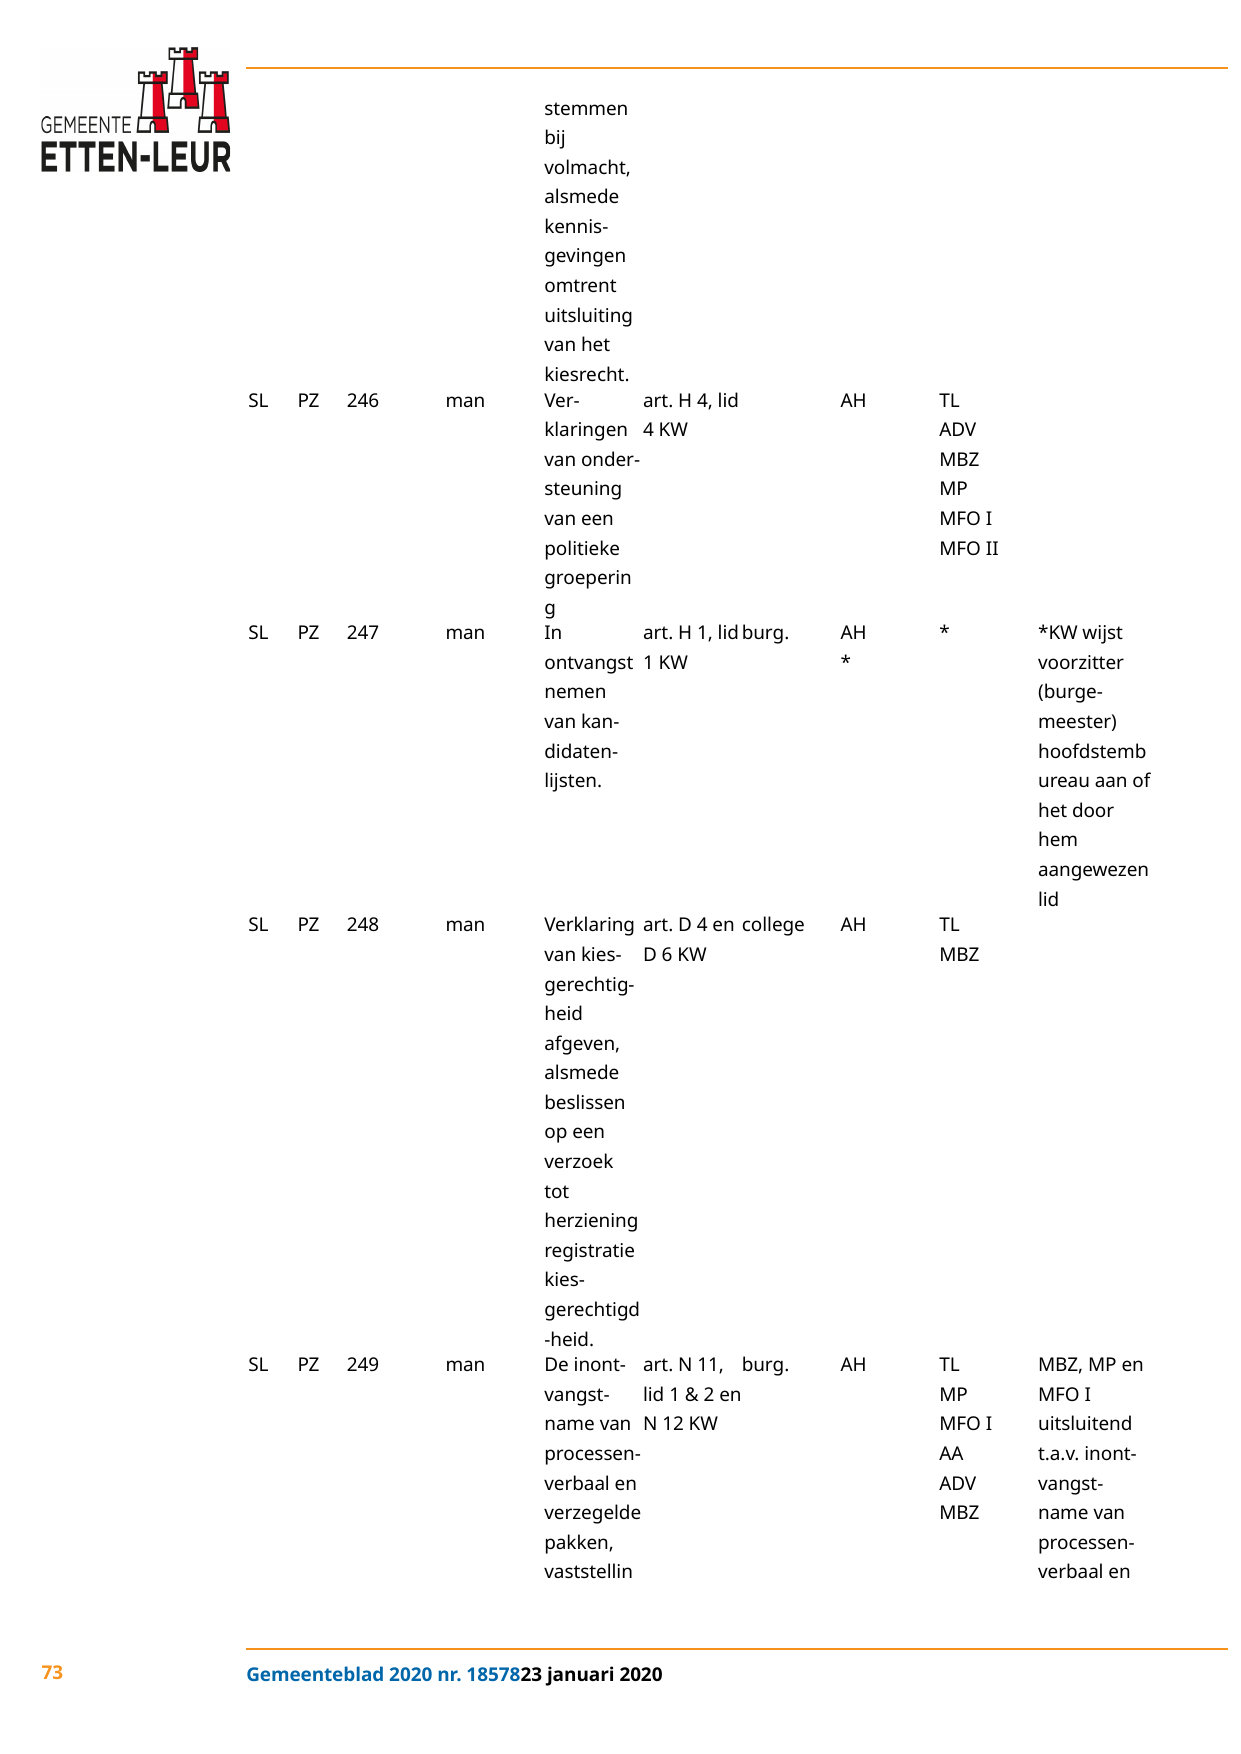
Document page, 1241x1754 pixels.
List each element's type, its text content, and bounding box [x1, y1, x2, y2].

table_cell PZ [297, 387, 347, 619]
table_cell [396, 387, 445, 619]
table_cell * [939, 620, 1038, 912]
picture [41, 47, 231, 172]
table_cell man [445, 620, 544, 912]
table_cell [742, 95, 840, 387]
table_cell PZ [297, 1351, 347, 1584]
table_cell AH [840, 387, 939, 619]
table_cell [347, 95, 396, 387]
table_cell In ontvangst nemen van kan-didaten-lijsten. [544, 620, 643, 912]
table_cell stemmen bij volmacht, alsmede kennis-gevingen omtrent uitsluiting van het kiesrecht. [544, 95, 643, 387]
table_cell [396, 95, 445, 387]
table_cell art. N 11, lid 1 & 2 en N 12 KW [643, 1351, 742, 1584]
table_cell 248 [347, 912, 396, 1351]
table_cell [445, 95, 544, 387]
table_cell AH * [840, 620, 939, 912]
table_cell TL MP MFO I AA ADV MBZ [939, 1351, 1038, 1584]
table_cell man [445, 387, 544, 619]
table_cell [939, 95, 1038, 387]
table_cell SL [248, 387, 297, 619]
table_cell art. H 1, lid 1 KW [643, 620, 742, 912]
table_cell art. H 4, lid 4 KW [643, 387, 742, 619]
table_cell 249 [347, 1351, 396, 1584]
table_cell AH [840, 912, 939, 1351]
table_cell MBZ, MP en MFO I uitsluitend t.a.v. inont-vangst-name van processen-verbaal en [1038, 1351, 1152, 1584]
table_cell SL [248, 912, 297, 1351]
table_cell Verklaring van kies-gerechtig-heid afgeven, alsmede beslissen op een verzoek tot herziening registratie kies-gerechtigd-heid. [544, 912, 643, 1351]
table_cell [1038, 912, 1152, 1351]
table_cell [396, 912, 445, 1351]
table_cell art. D 4 en D 6 KW [643, 912, 742, 1351]
table_cell [396, 620, 445, 912]
table_cell AH [840, 1351, 939, 1584]
table_cell burg. [742, 1351, 840, 1584]
table_cell De inont-vangst-name van processen-verbaal en verzegelde pakken, vaststellin [544, 1351, 643, 1584]
table_cell [248, 95, 297, 387]
table_cell [1038, 95, 1152, 387]
table_cell Ver-klaringen van onder-steuning van een politieke groepering [544, 387, 643, 619]
table_cell [840, 95, 939, 387]
table_cell burg. [742, 620, 840, 912]
table_cell man [445, 1351, 544, 1584]
table_cell [396, 1351, 445, 1584]
table_cell [1038, 387, 1152, 619]
table_cell SL [248, 620, 297, 912]
table_cell 247 [347, 620, 396, 912]
table_cell PZ [297, 912, 347, 1351]
table_cell [643, 95, 742, 387]
table_cell TL MBZ [939, 912, 1038, 1351]
table_cell PZ [297, 620, 347, 912]
table_cell college [742, 912, 840, 1351]
table_cell man [445, 912, 544, 1351]
table_cell SL [248, 1351, 297, 1584]
table_cell *KW wijst voorzitter (burge-meester) hoofdstembureau aan of het door hem aangewezen lid [1038, 620, 1152, 912]
table_cell TL ADV MBZ MP MFO I MFO II [939, 387, 1038, 619]
table_cell [742, 387, 840, 619]
table_cell 246 [347, 387, 396, 619]
table_cell [297, 95, 347, 387]
